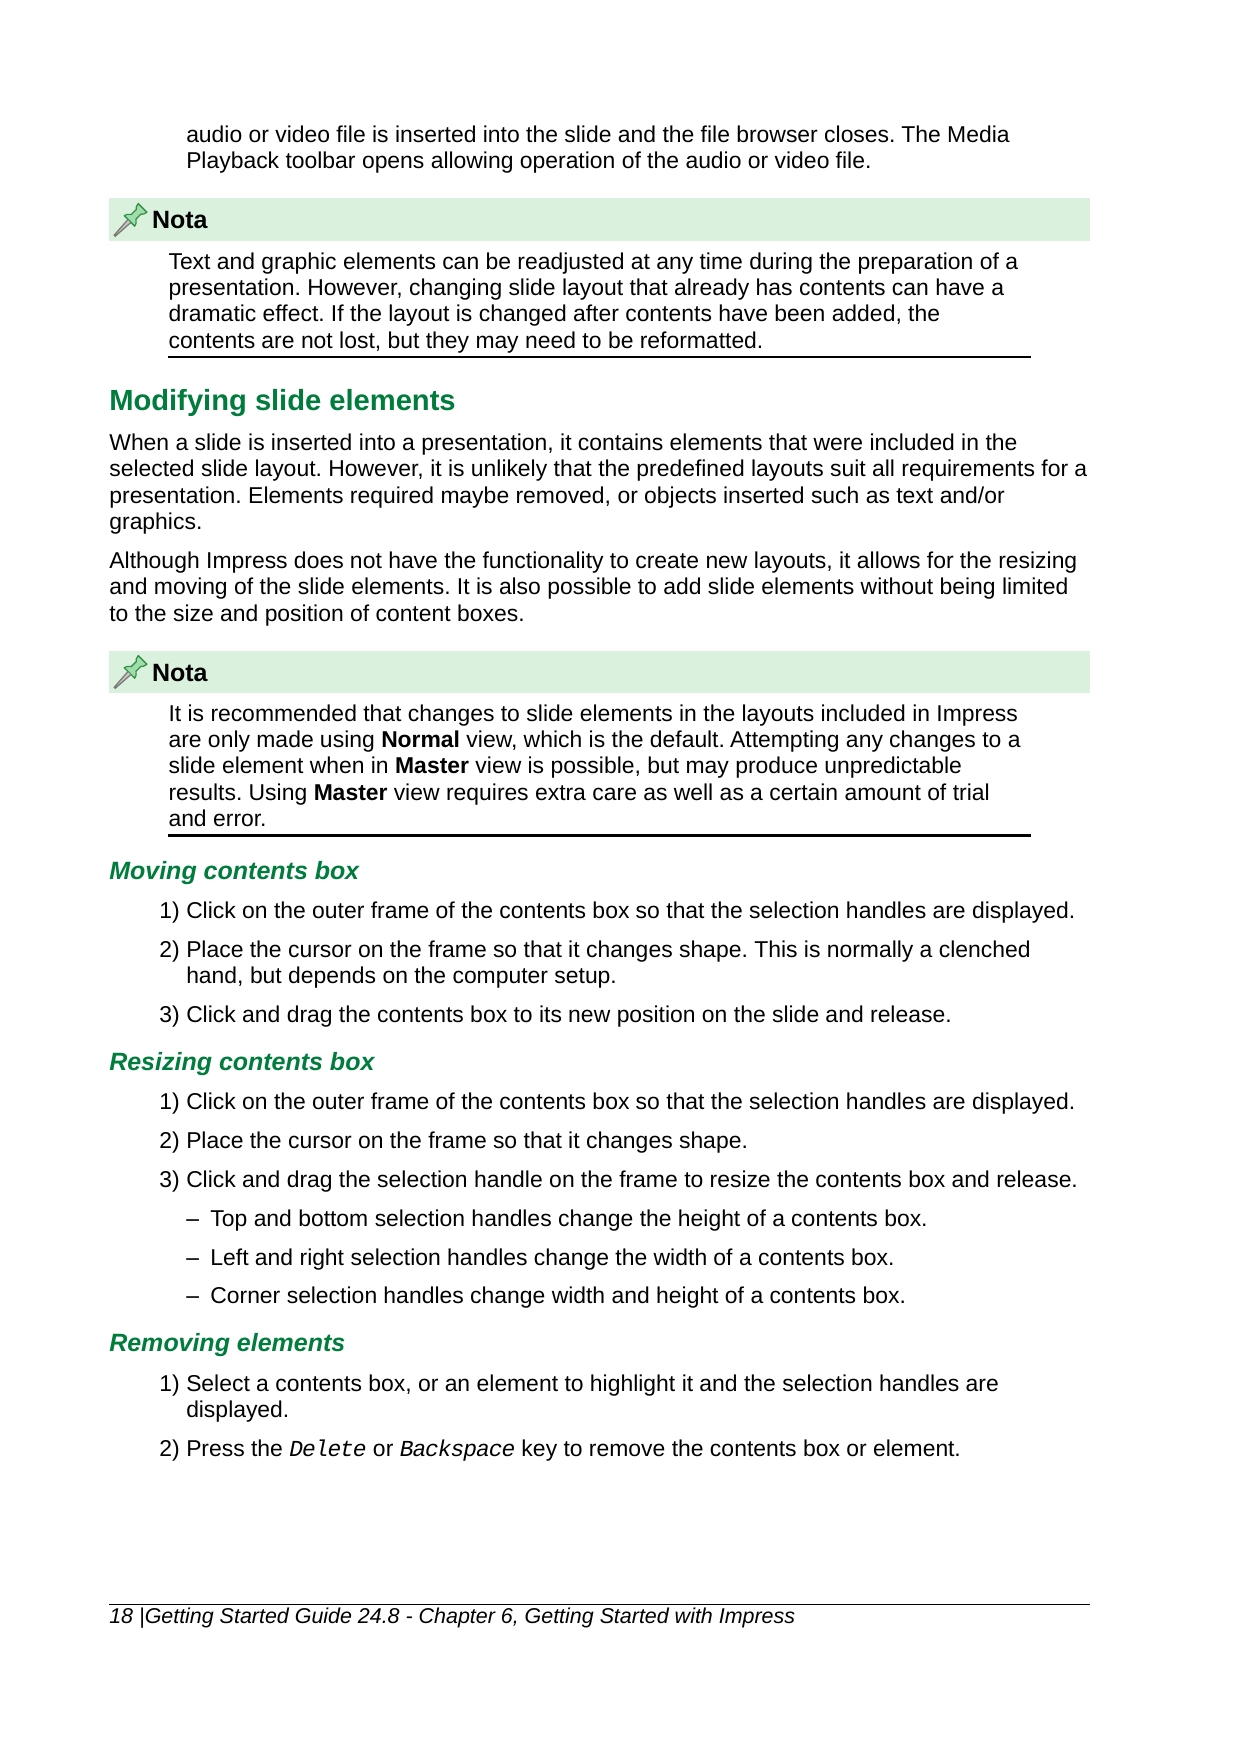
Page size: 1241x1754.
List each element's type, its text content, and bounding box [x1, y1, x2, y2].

text audio or video file is inserted into the slide and the file browser closes. The Media Playback toolbar opens allowing operation of the audio or video file. [186, 121, 1090, 174]
list Top and bottom selection handles change the height of a contents box. [186, 1205, 1090, 1231]
list Click and drag the contents box to its new position on the slide and release. [186, 1001, 1090, 1028]
subtitle Removing elements [109, 1328, 1090, 1357]
list Select a contents box, or an element to highlight it and the selection handles are displayed. [186, 1369, 1090, 1422]
subtitle Modifying slide elements [109, 383, 1090, 416]
text It is recommended that changes to slide elements in the layouts included in Impress are only made using Normal view, which is the default. Attempting any changes to a slide element when in Master view is possible, but may produce unpredictable results. Using Master view requires extra care as well as a certain amount of trial and error. [168, 700, 1031, 834]
list Click and drag the selection handle on the frame to resize the contents box and release. [186, 1166, 1090, 1192]
list Click on the outer frame of the contents box so that the selection handles are displayed. [186, 1088, 1090, 1114]
subtitle Nota [109, 198, 1090, 241]
text Although Impress does not have the functionality to create new layouts, it allows for the resizing and moving of the slide elements. It is also possible to add slide elements without being limited to the size and position of content boxes. [109, 547, 1090, 626]
text When a slide is inserted into a presentation, it contains elements that were included in the selected slide layout. However, it is unlikely that the predefined layouts suit all requirements for a presentation. Elements required maybe removed, or objects inserted such as text and/or graphics. [109, 429, 1090, 534]
subtitle Nota [151, 651, 1090, 693]
list Press the Delete or Backspace key to remove the contents box or element. [186, 1435, 1090, 1463]
subtitle Moving contents box [109, 856, 1090, 885]
list Corner selection handles change width and height of a contents box. [186, 1282, 1090, 1309]
text Text and graphic elements can be readjusted at any time during the preparation of a presentation. However, changing slide layout that already has contents can have a dramatic effect. If the layout is changed after contents have been added, the contents are not lost, but they may need to be reformatted. [168, 248, 1031, 356]
list Place the cursor on the frame so that it changes shape. [186, 1127, 1090, 1153]
subtitle Resizing contents box [109, 1047, 1090, 1076]
list Click on the outer frame of the contents box so that the selection handles are displayed. [186, 897, 1090, 923]
list Left and right selection handles change the width of a contents box. [186, 1244, 1090, 1270]
list Place the cursor on the frame so that it changes shape. This is normally a clenched hand, but depends on the computer setup. [186, 936, 1090, 989]
